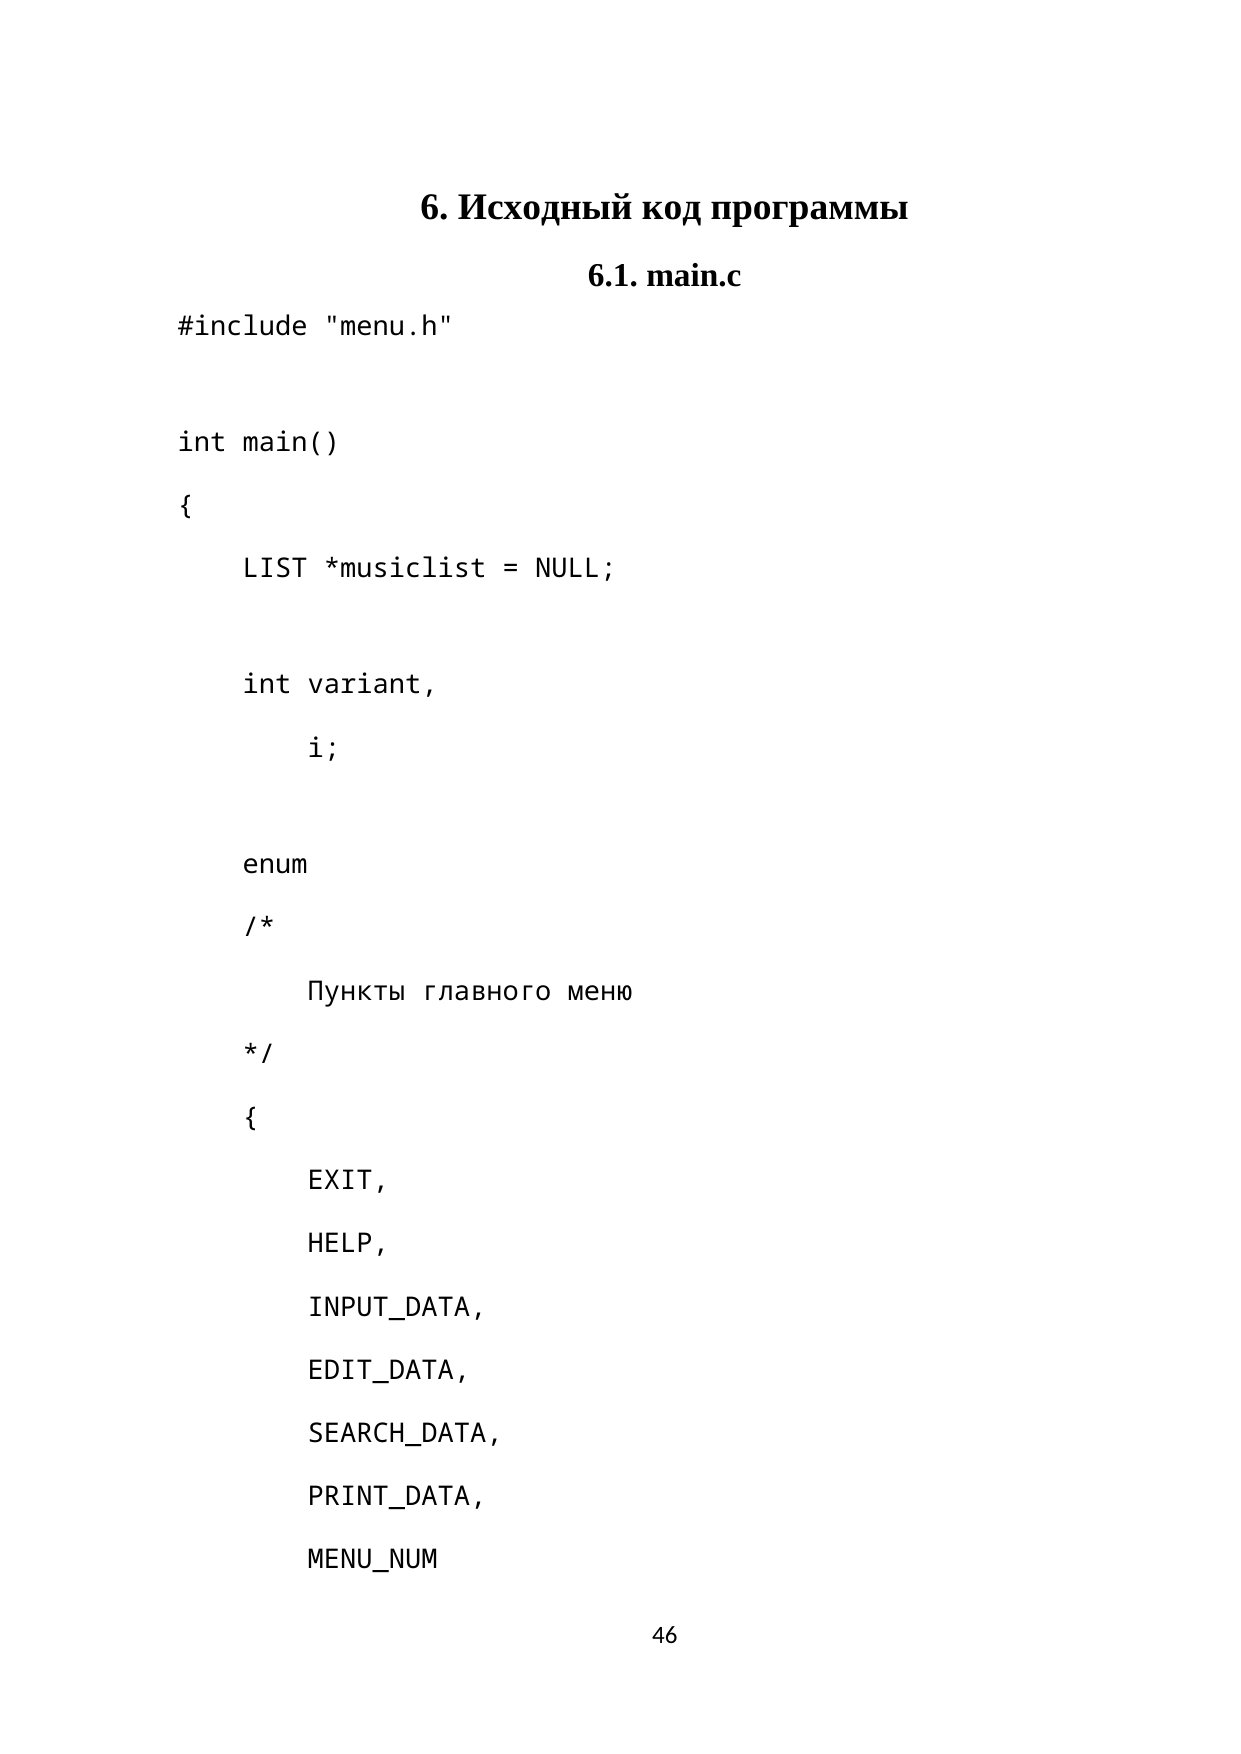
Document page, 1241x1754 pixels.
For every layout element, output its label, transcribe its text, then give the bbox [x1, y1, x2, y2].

text /* [177, 908, 1152, 944]
text */ [177, 1034, 1152, 1071]
text EXIT, [177, 1161, 1152, 1197]
text MENU_NUM [177, 1540, 1152, 1577]
text SEARCH_DATA, [177, 1413, 1152, 1450]
text EDIT_DATA, [177, 1350, 1152, 1387]
text int variant, [177, 665, 1152, 702]
subtitle 6. Исходный код программы [177, 185, 1152, 228]
text i; [177, 728, 1152, 765]
subtitle 6.1. main.c [177, 255, 1152, 293]
text HELP, [177, 1224, 1152, 1261]
text enum [177, 844, 1152, 881]
text LIST *musiclist = NULL; [177, 549, 1152, 586]
text Пункты главного меню [177, 971, 1152, 1008]
text { [177, 486, 1152, 522]
text PRINT_DATA, [177, 1477, 1152, 1514]
text int main() [177, 422, 1152, 459]
text { [177, 1097, 1152, 1134]
text #include "menu.h" [177, 306, 1152, 343]
text INPUT_DATA, [177, 1287, 1152, 1324]
